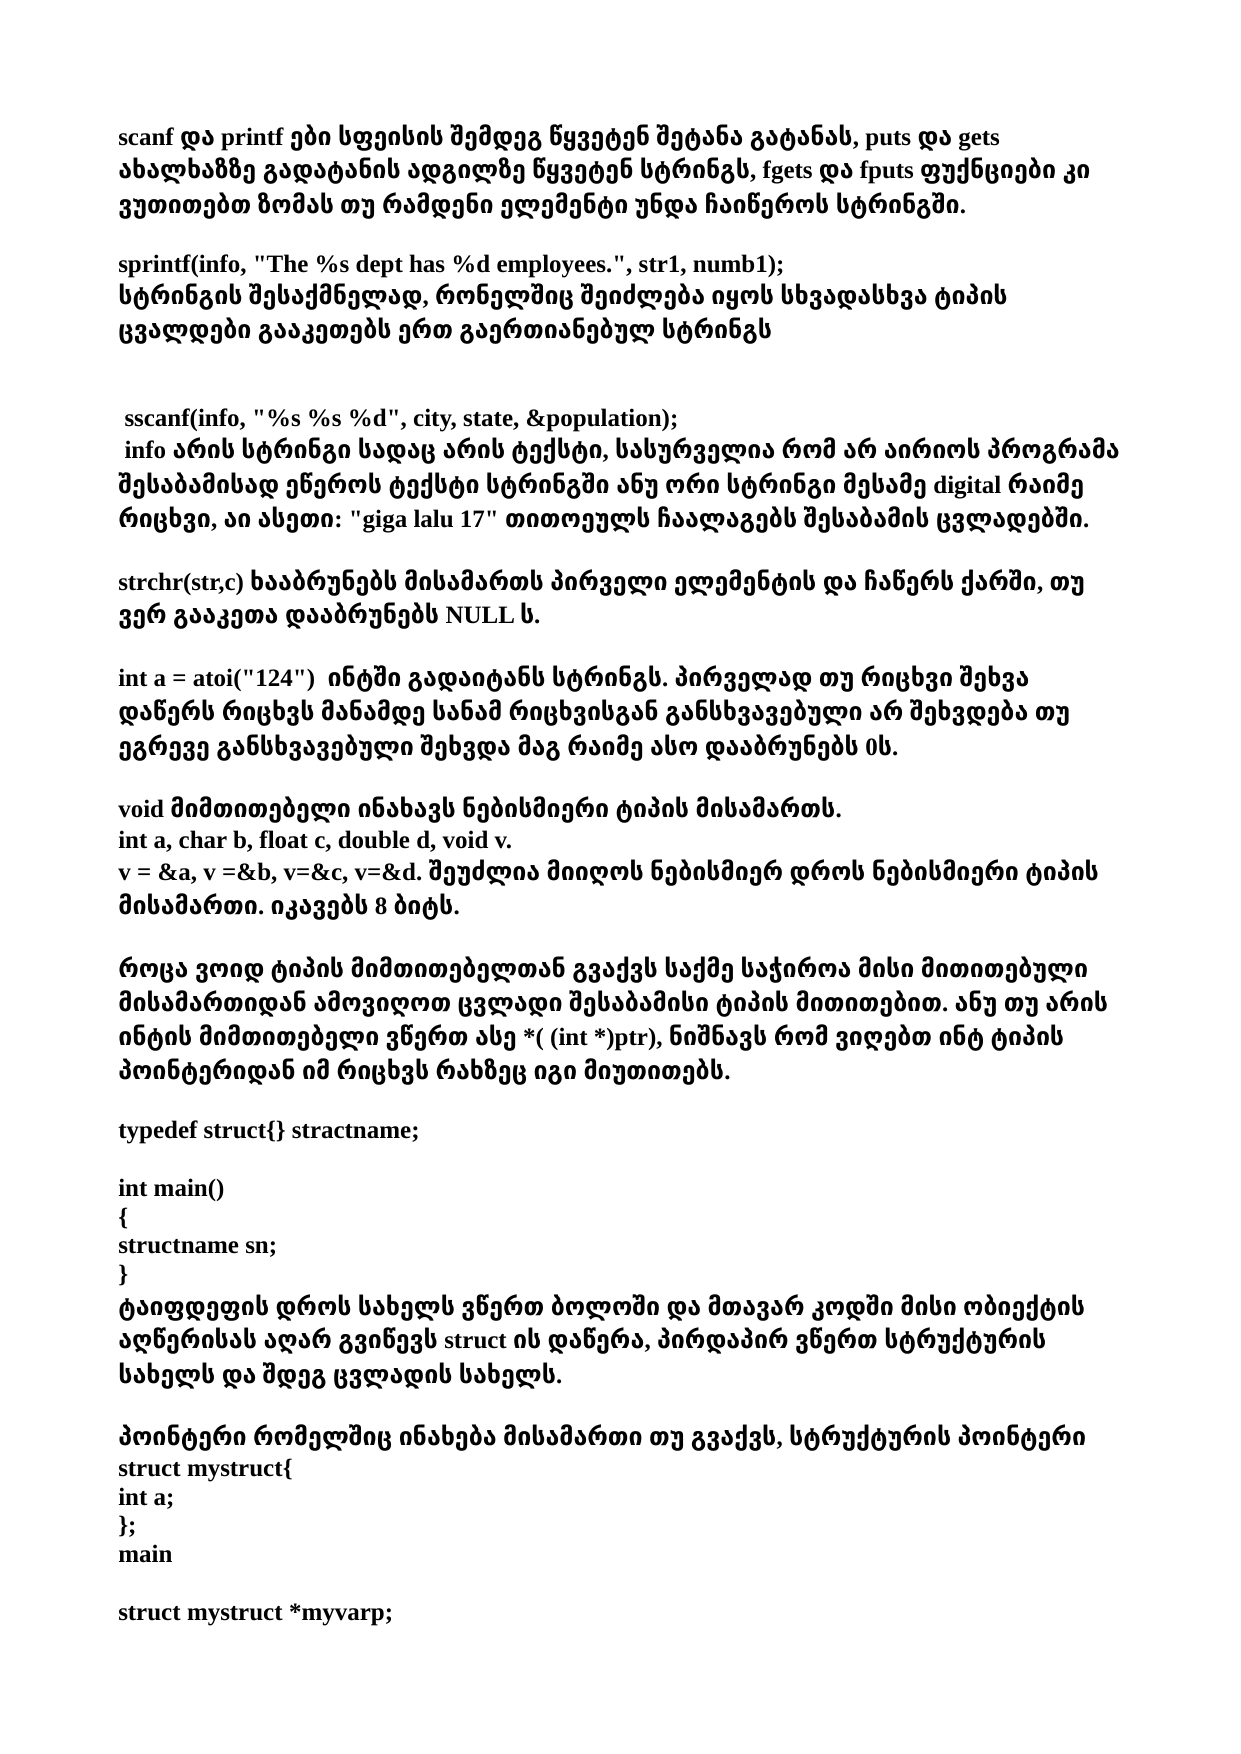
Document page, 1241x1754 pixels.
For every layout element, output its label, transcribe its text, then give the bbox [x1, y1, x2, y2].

text როცა ვოიდ ტიპის მიმთითებელთან გვაქვს საქმე საჭიროა მისი მითითებული მისამართიდან ამოვიღოთ ცვლადი შესაბამისი ტიპის მითითებით. ანუ თუ არის ინტის მიმთითებელი ვწერთ ასე *( (int *)ptr), ნიშნავს რომ ვიღებთ ინტ ტიპის პოინტერიდან იმ რიცხვს რახზეც იგი მიუთითებს. [118, 951, 1122, 1087]
text scanf და printf ები სფეისის შემდეგ წყვეტენ შეტანა გატანას, puts და gets ახალხაზზე გადატანის ადგილზე წყვეტენ სტრინგს, fgets და fputs ფუქნციები კი ვუთითებთ ზომას თუ რამდენი ელემენტი უნდა ჩაიწეროს სტრინგში. [118, 118, 1122, 220]
text სტრინგის შესაქმნელად, რონელშიც შეიძლება იყოს სხვადასხვა ტიპის ცვალდები გააკეთებს ერთ გაერთიანებულ სტრინგს [118, 278, 1122, 346]
text struct mystruct *myvarp; [118, 1597, 1122, 1626]
text main [118, 1539, 1122, 1568]
text }; [118, 1511, 1122, 1539]
text int a; [118, 1482, 1122, 1511]
text struct mystruct{ [118, 1453, 1122, 1482]
text structname sn; [118, 1231, 1122, 1259]
text პოინტერი რომელშიც ინახება მისამართი თუ გვაქვს, სტრუქტურის პოინტერი [118, 1419, 1122, 1453]
text sprintf(info, "The %s dept has %d employees.", str1, numb1); [118, 249, 1122, 278]
text void მიმთითებელი ინახავს ნებისმიერი ტიპის მისამართს. [118, 791, 1122, 825]
text int a = atoi("124") ინტში გადაიტანს სტრინგს. პირველად თუ რიცხვი შეხვა დაწერს რიცხვს მანამდე სანამ რიცხვისგან განსხვავებული არ შეხვდება თუ ეგრევე განსხვავებული შეხვდა მაგ რაიმე ასო დააბრუნებს 0ს. [118, 660, 1122, 762]
text { [118, 1202, 1122, 1231]
text ტაიფდეფის დროს სახელს ვწერთ ბოლოში და მთავარ კოდში მისი ობიექტის აღწერისას აღარ გვიწევს struct ის დაწერა, პირდაპირ ვწერთ სტრუქტურის სახელს და შდეგ ცვლადის სახელს. [118, 1288, 1122, 1390]
text } [118, 1259, 1122, 1288]
text sscanf(info, "%s %s %d", city, state, &population); [118, 403, 1122, 432]
text typedef struct{} stractname; [118, 1116, 1122, 1144]
text int main() [118, 1173, 1122, 1202]
text v = &a, v =&b, v=&c, v=&d. შეუძლია მიიღოს ნებისმიერ დროს ნებისმიერი ტიპის მისამართი. იკავებს 8 ბიტს. [118, 854, 1122, 922]
text strchr(str,c) ხააბრუნებს მისამართს პირველი ელემენტის და ჩაწერს ქარში, თუ ვერ გააკეთა დააბრუნებს NULL ს. [118, 563, 1122, 631]
text int a, char b, float c, double d, void v. [118, 825, 1122, 854]
text info არის სტრინგი სადაც არის ტექსტი, სასურველია რომ არ აირიოს პროგრამა შესაბამისად ეწეროს ტექსტი სტრინგში ანუ ორი სტრინგი მესამე digital რაიმე რიცხვი, აი ასეთი: "giga lalu 17" თითოეულს ჩაალაგებს შესაბამის ცვლადებში. [118, 432, 1122, 534]
